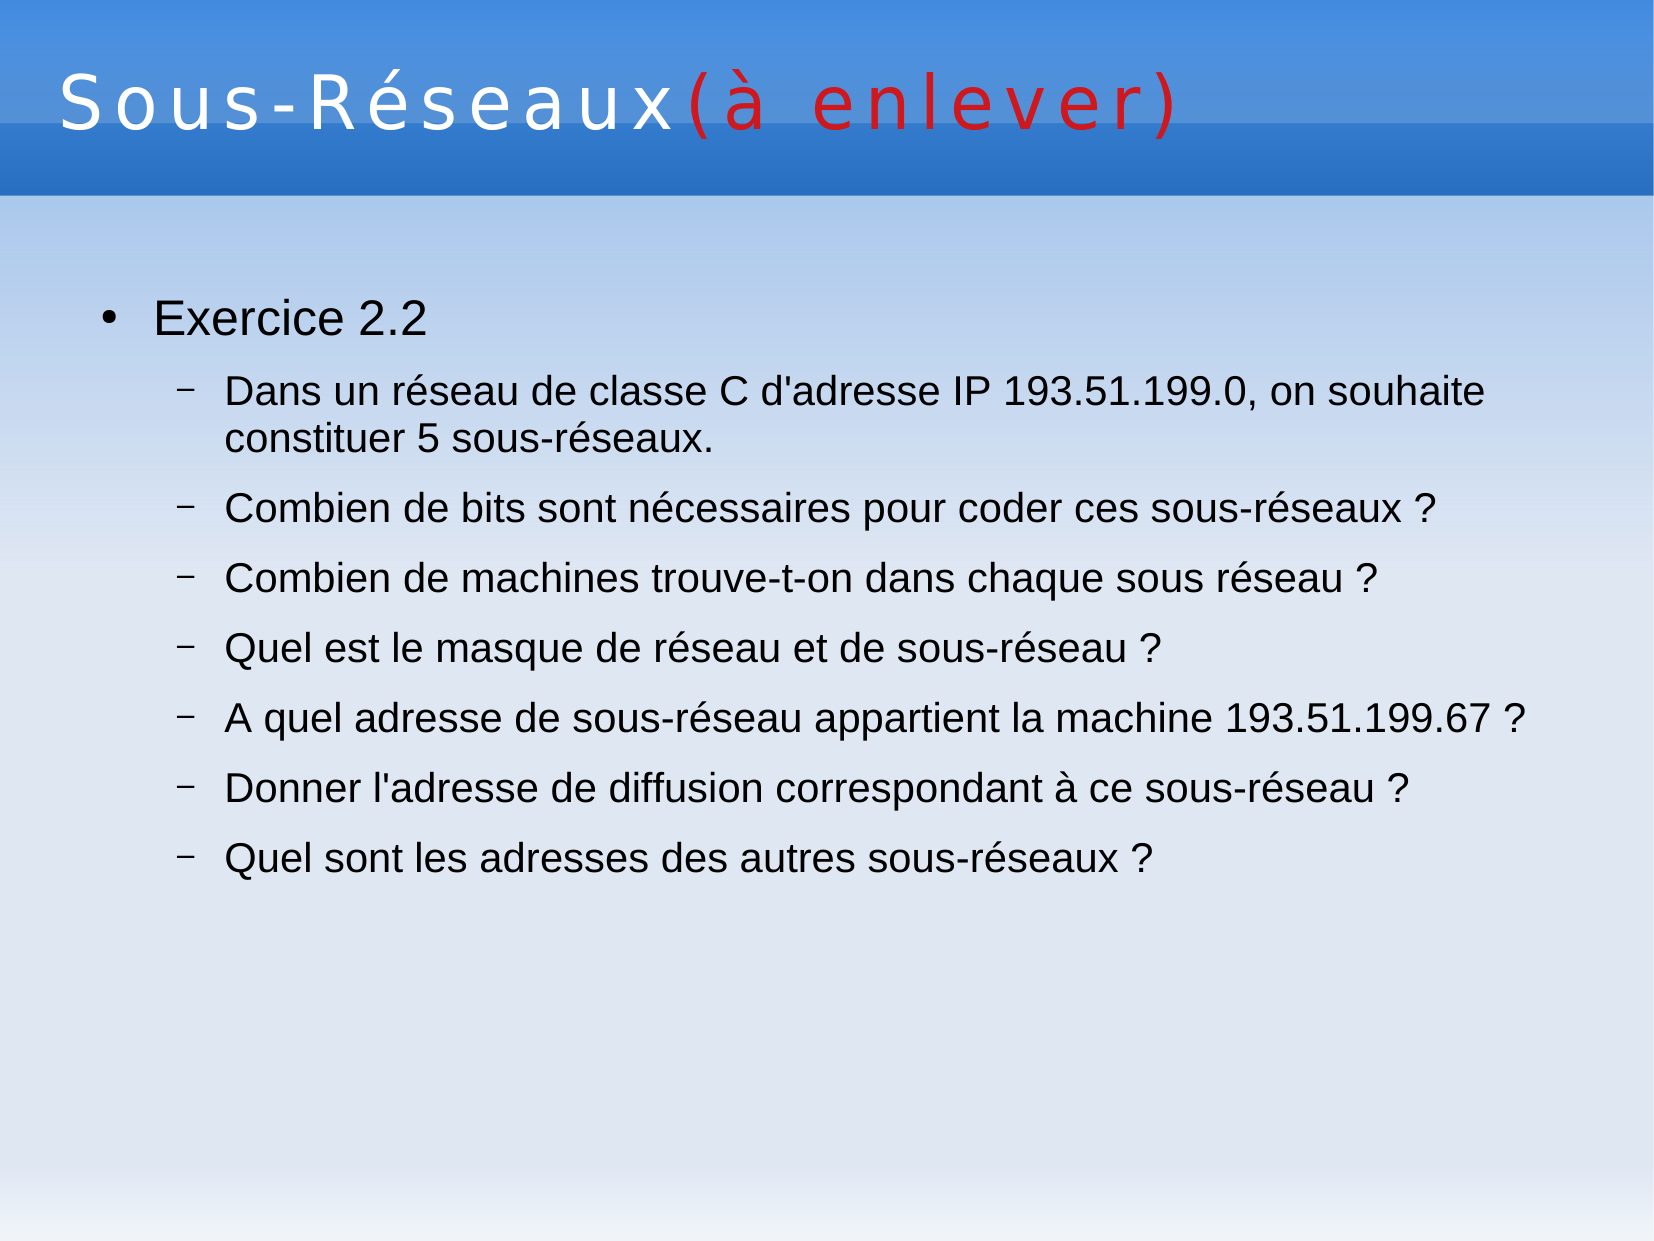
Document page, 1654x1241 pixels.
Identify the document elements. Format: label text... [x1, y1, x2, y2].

title Sous-Réseaux(à enlever) [59, 29, 1270, 178]
list Exercice 2.2 Dans un réseau de classe C d'adresse IP 193.51.199.0, on souhaite constituer 5 sous-réseaux. Combien de bits sont nécessaires pour coder ces sous-réseaux ? Combien de machines trouve-t-on dans chaque sous réseau ? Quel est le masque de réseau et de sous-réseau ? A quel adresse de sous-réseau appartient la machine 193.51.199.67 ? Donner l'adresse de diffusion correspondant à ce sous-réseau ? Quel sont les adresses des autres sous-réseaux ? [82, 290, 1571, 1109]
picture [0, 0, 1654, 1241]
